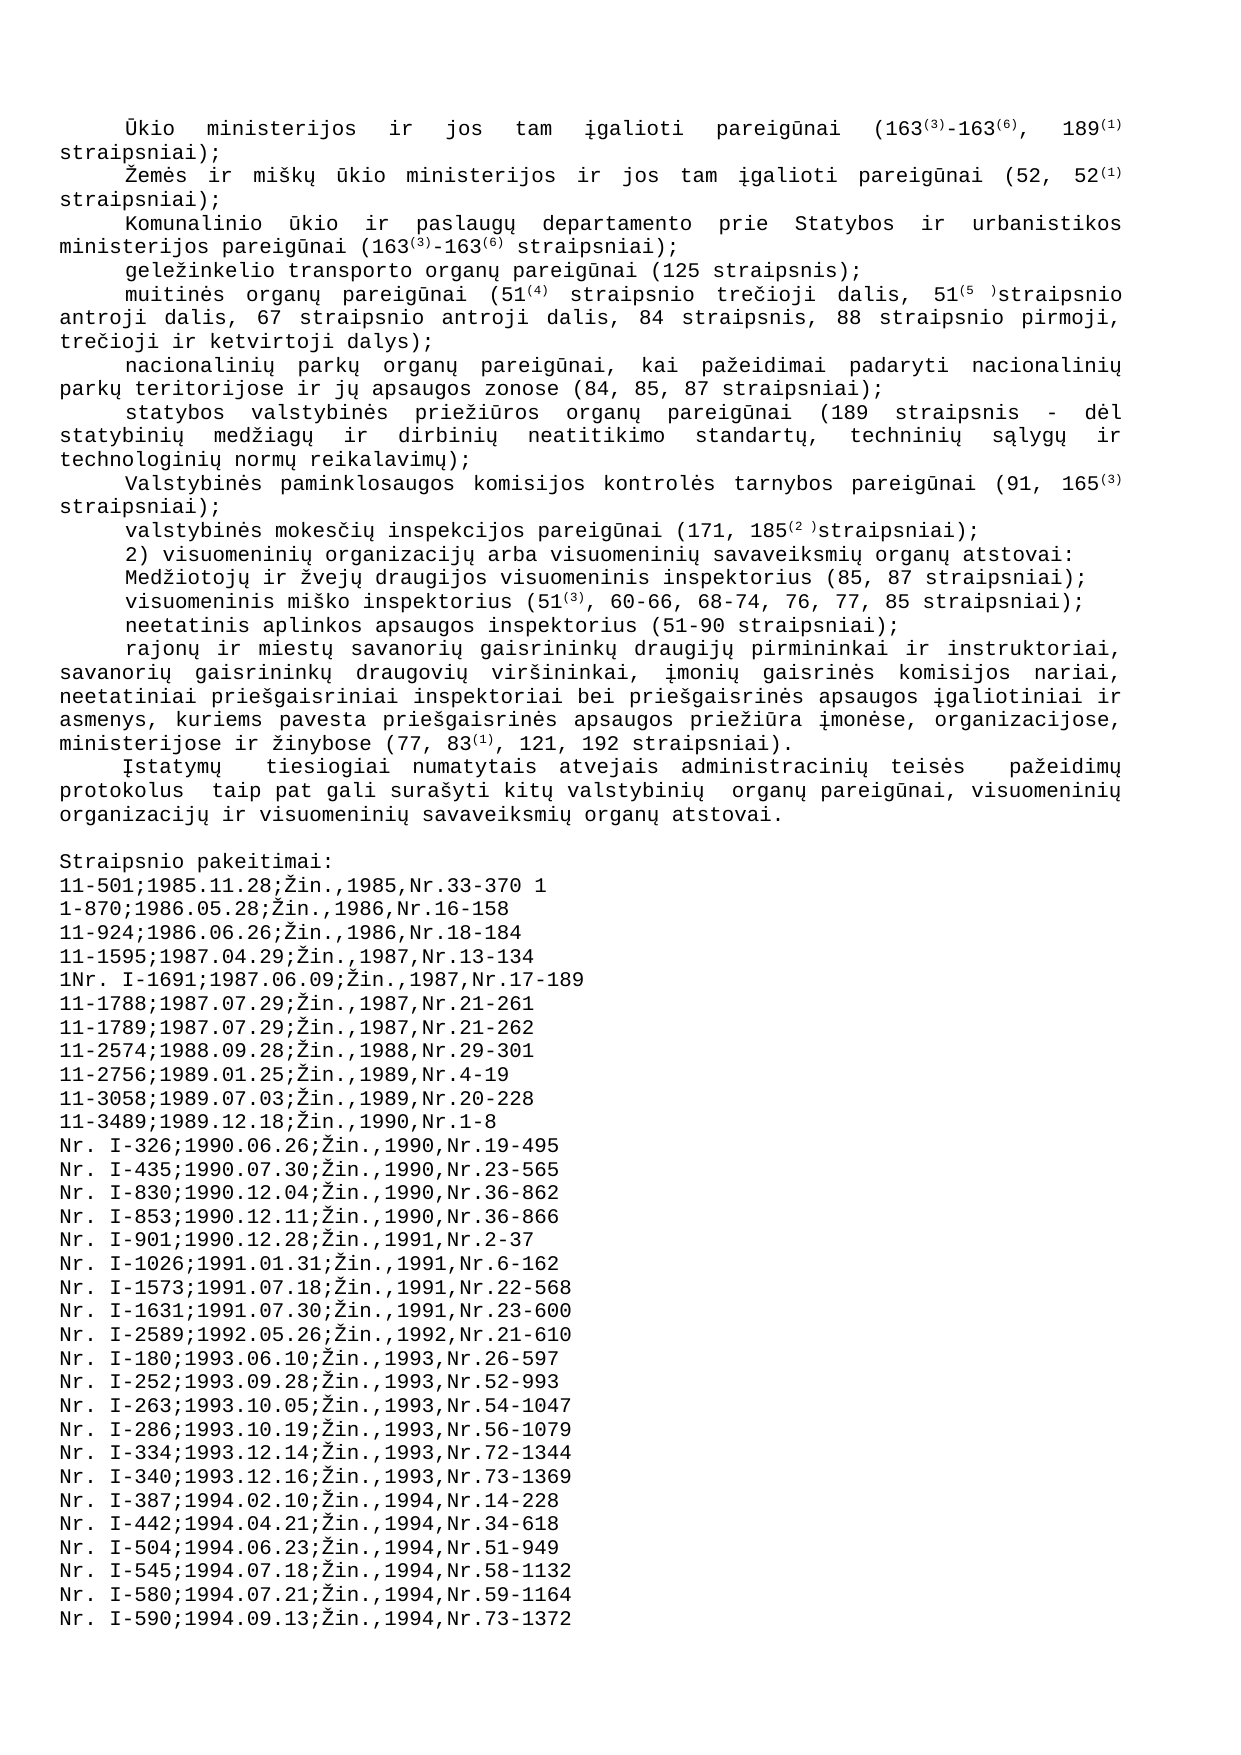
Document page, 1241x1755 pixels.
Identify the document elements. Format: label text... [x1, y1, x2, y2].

text 11-2574;1988.09.28;Žin.,1988,Nr.29-301 [59, 1040, 1122, 1064]
text Nr. I-504;1994.06.23;Žin.,1994,Nr.51-949 [59, 1537, 1122, 1561]
text Nr. I-180;1993.06.10;Žin.,1993,Nr.26-597 [59, 1348, 1122, 1371]
text 11-3489;1989.12.18;Žin.,1990,Nr.1-8 [59, 1111, 1122, 1135]
text Nr. I-442;1994.04.21;Žin.,1994,Nr.34-618 [59, 1513, 1122, 1537]
text 1-870;1986.05.28;Žin.,1986,Nr.16-158 [59, 898, 1122, 922]
text Nr. I-435;1990.07.30;Žin.,1990,Nr.23-565 [59, 1158, 1122, 1182]
text rajonų ir miestų savanorių gaisrininkų draugijų pirmininkai ir instruktoriai, savanorių gaisrininkų draugovių viršininkai, įmonių gaisrinės komisijos nariai, neetatiniai priešgaisriniai inspektoriai bei priešgaisrinės apsaugos įgaliotiniai ir asmenys, kuriems pavesta priešgaisrinės apsaugos priežiūra įmonėse, organizacijose, ministerijose ir žinybose (77, 83(1), 121, 192 straipsniai). [59, 638, 1122, 757]
text 1Nr. I-1691;1987.06.09;Žin.,1987,Nr.17-189 [59, 969, 1122, 993]
text Nr. I-340;1993.12.16;Žin.,1993,Nr.73-1369 [59, 1466, 1122, 1489]
text Nr. I-853;1990.12.11;Žin.,1990,Nr.36-866 [59, 1206, 1122, 1229]
text 11-1595;1987.04.29;Žin.,1987,Nr.13-134 [59, 946, 1122, 969]
text Medžiotojų ir žvejų draugijos visuomeninis inspektorius (85, 87 straipsniai); [59, 567, 1122, 591]
text Nr. I-590;1994.09.13;Žin.,1994,Nr.73-1372 [59, 1608, 1122, 1631]
text 11-2756;1989.01.25;Žin.,1989,Nr.4-19 [59, 1064, 1122, 1088]
text Nr. I-252;1993.09.28;Žin.,1993,Nr.52-993 [59, 1371, 1122, 1395]
text valstybinės mokesčių inspekcijos pareigūnai (171, 185(2 )straipsniai); [59, 520, 1122, 544]
text Nr. I-2589;1992.05.26;Žin.,1992,Nr.21-610 [59, 1324, 1122, 1348]
text Nr. I-387;1994.02.10;Žin.,1994,Nr.14-228 [59, 1489, 1122, 1513]
text Nr. I-545;1994.07.18;Žin.,1994,Nr.58-1132 [59, 1561, 1122, 1584]
text Įstatymų tiesiogiai numatytais atvejais administracinių teisės pažeidimų protokolus taip pat gali surašyti kitų valstybinių organų pareigūnai, visuomeninių organizacijų ir visuomeninių savaveiksmių organų atstovai. [59, 757, 1122, 827]
text 2) visuomeninių organizacijų arba visuomeninių savaveiksmių organų atstovai: [59, 544, 1122, 567]
text Komunalinio ūkio ir paslaugų departamento prie Statybos ir urbanistikos ministerijos pareigūnai (163(3)-163(6) straipsniai); [59, 213, 1122, 260]
text Valstybinės paminklosaugos komisijos kontrolės tarnybos pareigūnai (91, 165(3) straipsniai); [59, 473, 1122, 520]
text 11-1788;1987.07.29;Žin.,1987,Nr.21-261 [59, 993, 1122, 1017]
text Nr. I-326;1990.06.26;Žin.,1990,Nr.19-495 [59, 1135, 1122, 1158]
text Nr. I-1026;1991.01.31;Žin.,1991,Nr.6-162 [59, 1253, 1122, 1277]
text Nr. I-286;1993.10.19;Žin.,1993,Nr.56-1079 [59, 1419, 1122, 1442]
text 11-1789;1987.07.29;Žin.,1987,Nr.21-262 [59, 1017, 1122, 1040]
text visuomeninis miško inspektorius (51(3), 60-66, 68-74, 76, 77, 85 straipsniai); [59, 591, 1122, 615]
text Nr. I-1573;1991.07.18;Žin.,1991,Nr.22-568 [59, 1277, 1122, 1300]
text Žemės ir miškų ūkio ministerijos ir jos tam įgalioti pareigūnai (52, 52(1) straipsniai); [59, 165, 1122, 213]
text Nr. I-901;1990.12.28;Žin.,1991,Nr.2-37 [59, 1229, 1122, 1253]
text muitinės organų pareigūnai (51(4) straipsnio trečioji dalis, 51(5 )straipsnio antroji dalis, 67 straipsnio antroji dalis, 84 straipsnis, 88 straipsnio pirmoji, trečioji ir ketvirtoji dalys); [59, 284, 1122, 354]
text neetatinis aplinkos apsaugos inspektorius (51-90 straipsniai); [59, 615, 1122, 638]
text Nr. I-334;1993.12.14;Žin.,1993,Nr.72-1344 [59, 1442, 1122, 1466]
text Nr. I-830;1990.12.04;Žin.,1990,Nr.36-862 [59, 1182, 1122, 1206]
text Ūkio ministerijos ir jos tam įgalioti pareigūnai (163(3)-163(6), 189(1) straipsniai); [59, 118, 1122, 165]
text Nr. I-263;1993.10.05;Žin.,1993,Nr.54-1047 [59, 1395, 1122, 1419]
text Nr. I-1631;1991.07.30;Žin.,1991,Nr.23-600 [59, 1300, 1122, 1324]
text nacionalinių parkų organų pareigūnai, kai pažeidimai padaryti nacionalinių parkų teritorijose ir jų apsaugos zonose (84, 85, 87 straipsniai); [59, 354, 1122, 402]
text 11-3058;1989.07.03;Žin.,1989,Nr.20-228 [59, 1088, 1122, 1111]
text statybos valstybinės priežiūros organų pareigūnai (189 straipsnis - dėl statybinių medžiagų ir dirbinių neatitikimo standartų, techninių sąlygų ir technologinių normų reikalavimų); [59, 402, 1122, 473]
text geležinkelio transporto organų pareigūnai (125 straipsnis); [59, 260, 1122, 284]
text Nr. I-580;1994.07.21;Žin.,1994,Nr.59-1164 [59, 1584, 1122, 1608]
text 11-924;1986.06.26;Žin.,1986,Nr.18-184 [59, 922, 1122, 946]
text 11-501;1985.11.28;Žin.,1985,Nr.33-370 1 [59, 875, 1122, 898]
text Straipsnio pakeitimai: [59, 851, 1122, 875]
